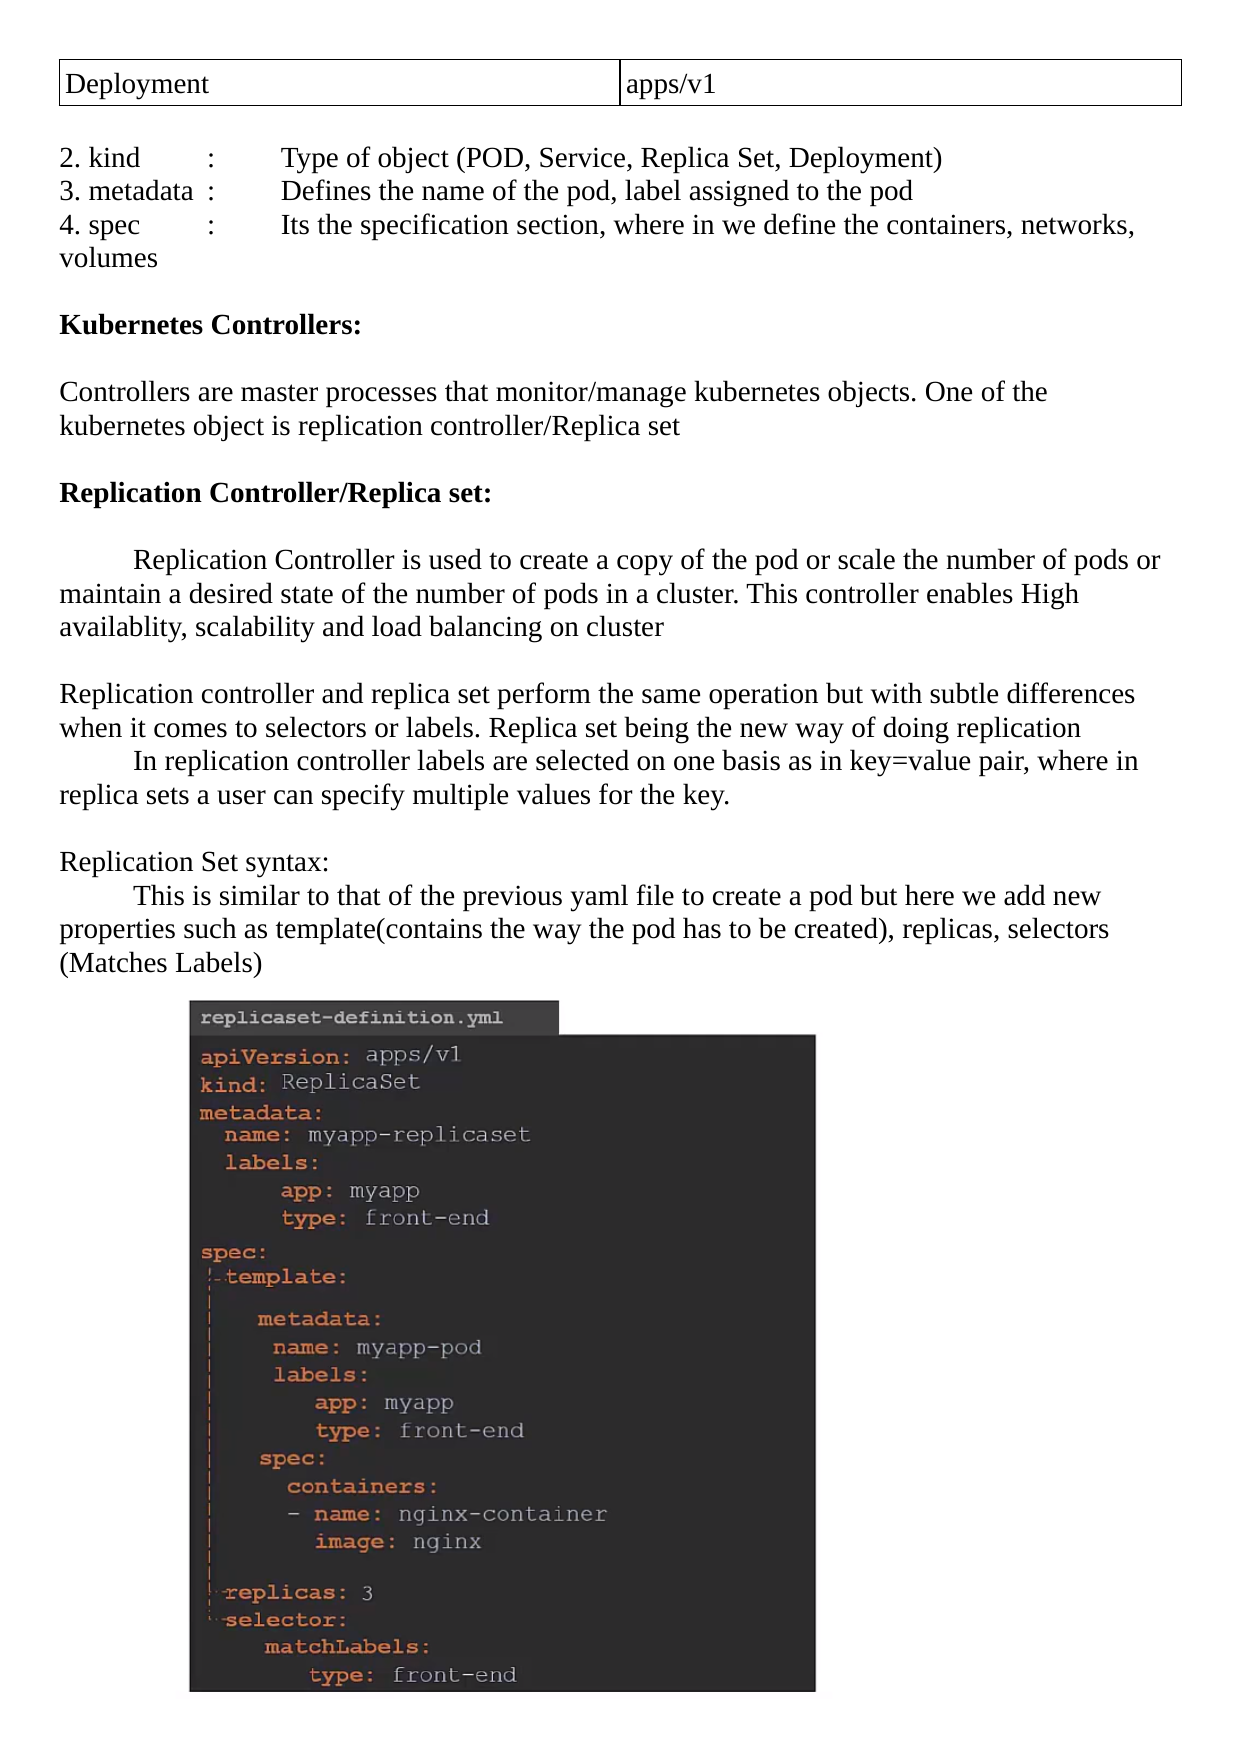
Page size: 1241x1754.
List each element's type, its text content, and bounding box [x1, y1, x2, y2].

text Replication controller and replica set perform the same operation but with subtle differences when it comes to selectors or labels. Replica set being the new way of doing replication [59, 676, 1181, 743]
text Replication Set syntax: [59, 844, 1181, 878]
text 3. metadata : Defines the name of the pod, label assigned to the pod [59, 173, 1181, 207]
picture [175, 985, 833, 1699]
text Replication Controller/Replica set: [59, 475, 1181, 509]
text Replication Controller is used to create a copy of the pod or scale the number of pods or maintain a desired state of the number of pods in a cluster. This controller enables High availablity, scalability and load balancing on cluster [59, 542, 1181, 643]
text Controllers are master processes that monitor/manage kubernetes objects. One of the kubernetes object is replication controller/Replica set [59, 374, 1181, 442]
text 4. spec : Its the specification section, where in we define the containers, networks, volumes [59, 207, 1181, 274]
table_cell Deployment [60, 60, 619, 105]
text 2. kind : Type of object (POD, Service, Replica Set, Deployment) [59, 140, 1181, 173]
table_cell apps/v1 [621, 60, 1181, 105]
text This is similar to that of the previous yaml file to create a pod but here we add new properties such as template(contains the way the pod has to be created), replicas, selectors (Matches Labels) [59, 878, 1181, 978]
text Kubernetes Controllers: [59, 307, 1181, 341]
text In replication controller labels are selected on one basis as in key=value pair, where in replica sets a user can specify multiple values for the key. [59, 743, 1181, 811]
